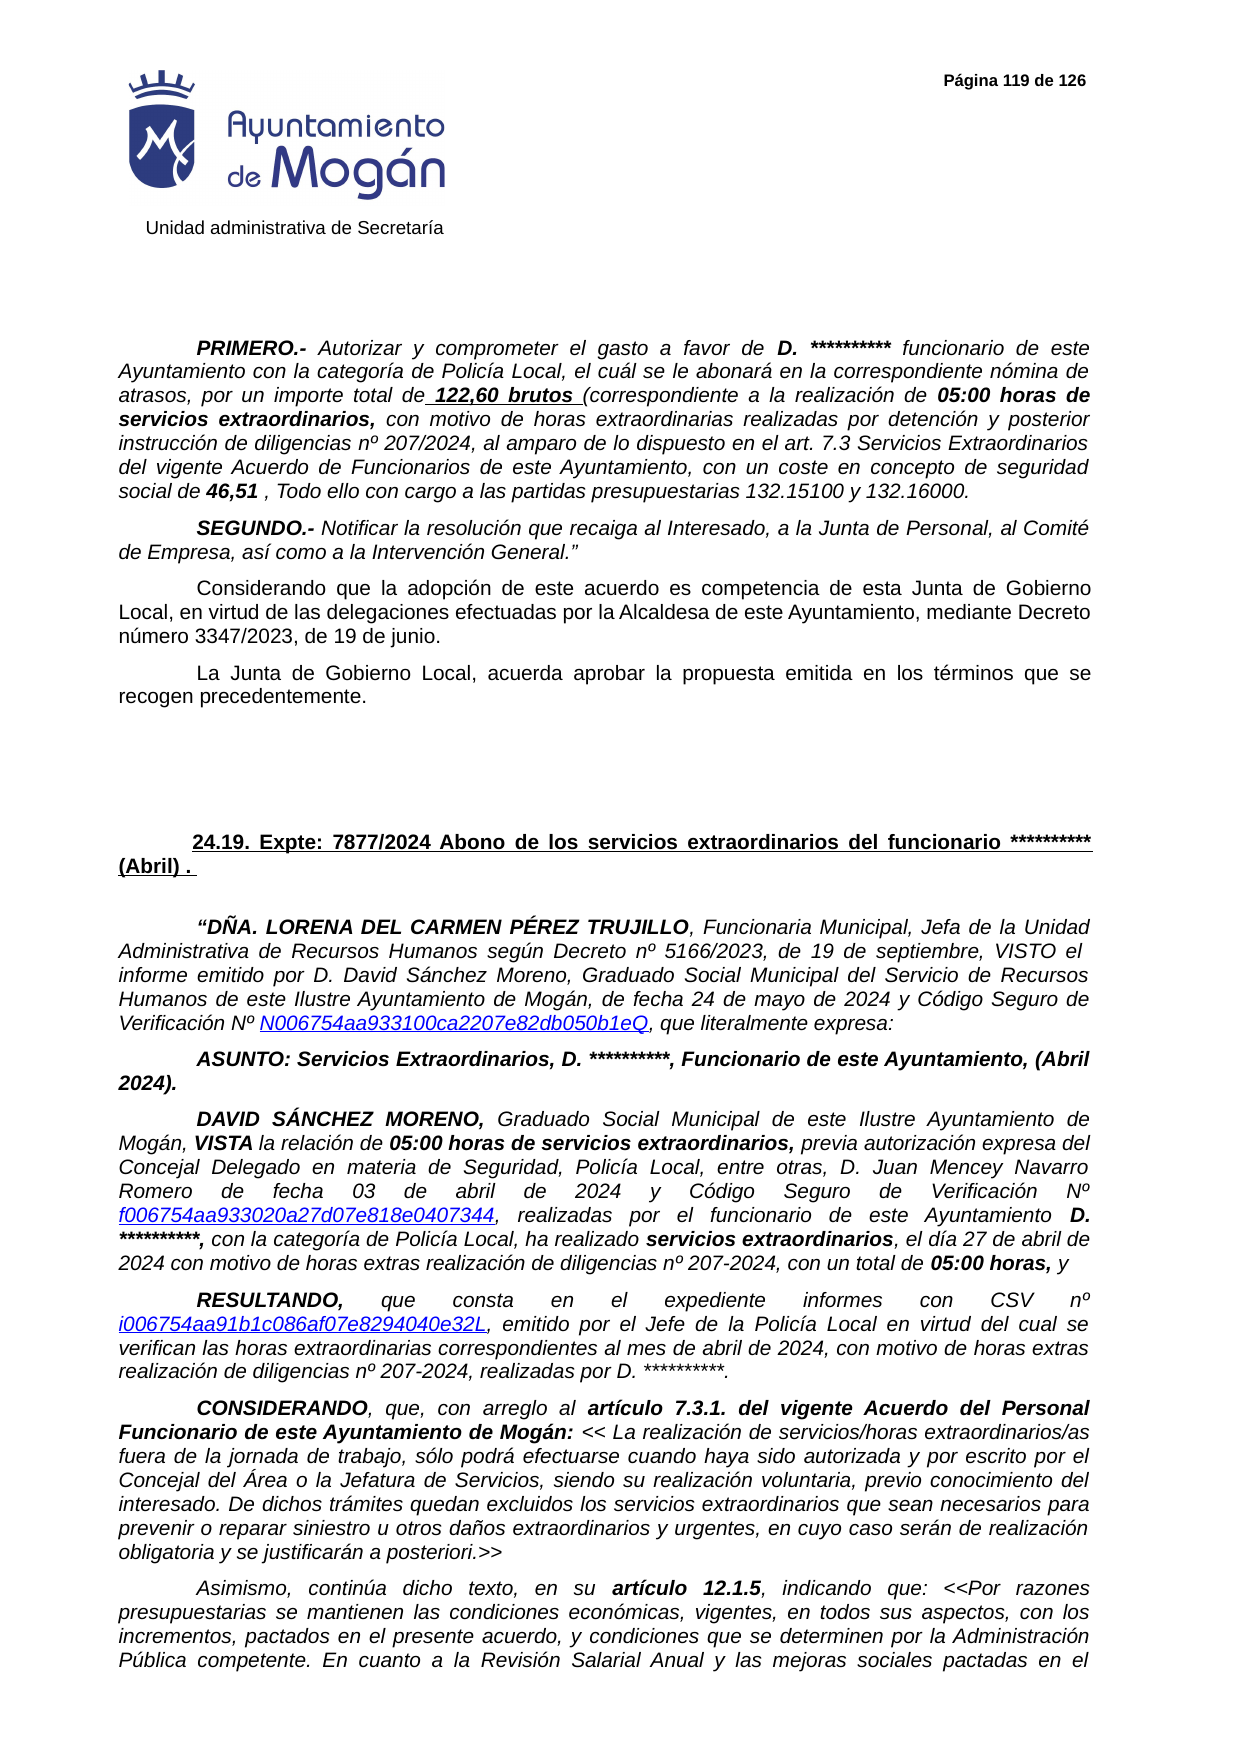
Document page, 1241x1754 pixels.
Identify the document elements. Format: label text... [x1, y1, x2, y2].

text CONSIDERANDO, que, con arreglo al artículo 7.3.1. del vigente Acuerdo del Personal Funcionario de este Ayuntamiento de Mogán: << La realización de servicios/horas extraordinarios/as fuera de la jornada de trabajo, sólo podrá efectuarse cuando haya sido autorizada y por escrito por el Concejal del Área o la Jefatura de Servicios, siendo su realización voluntaria, previo conocimiento del interesado. De dichos trámites quedan excluidos los servicios extraordinarios que sean necesarios para prevenir o reparar siniestro u otros daños extraordinarios y urgentes, en cuyo caso serán de realización obligatoria y se justificarán a posteriori.>> [118, 1396, 1092, 1563]
text ASUNTO: Servicios Extraordinarios, D. **********, Funcionario de este Ayuntamiento, (Abril 2024). [118, 1047, 1092, 1095]
text PRIMERO.- Autorizar y comprometer el gasto a favor de D. ********** funcionario de este Ayuntamiento con la categoría de Policía Local, el cuál se le abonará en la correspondiente nómina de atrasos, por un importe total de 122,60 brutos (correspondiente a la realización de 05:00 horas de servicios extraordinarios, con motivo de horas extraordinarias realizadas por detención y posterior instrucción de diligencias nº 207/2024, al amparo de lo dispuesto en el art. 7.3 Servicios Extraordinarios del vigente Acuerdo de Funcionarios de este Ayuntamiento, con un coste en concepto de seguridad social de 46,51 , Todo ello con cargo a las partidas presupuestarias 132.15100 y 132.16000. [118, 335, 1092, 503]
text Considerando que la adopción de este acuerdo es competencia de esta Junta de Gobierno Local, en virtud de las delegaciones efectuadas por la Alcaldesa de este Ayuntamiento, mediante Decreto número 3347/2023, de 19 de junio. [118, 576, 1092, 648]
text “DÑA. LORENA DEL CARMEN PÉREZ TRUJILLO, Funcionaria Municipal, Jefa de la Unidad Administrativa de Recursos Humanos según Decreto nº 5166/2023, de 19 de septiembre, VISTO el informe emitido por D. David Sánchez Moreno, Graduado Social Municipal del Servicio de Recursos Humanos de este Ilustre Ayuntamiento de Mogán, de fecha 24 de mayo de 2024 y Código Seguro de Verificación Nº N006754aa933100ca2207e82db050b1eQ, que literalmente expresa: [118, 914, 1092, 1034]
text SEGUNDO.- Notificar la resolución que recaiga al Interesado, a la Junta de Personal, al Comité de Empresa, así como a la Intervención General.” [118, 516, 1092, 563]
text La Junta de Gobierno Local, acuerda aprobar la propuesta emitida en los términos que se recogen precedentemente. [118, 660, 1092, 708]
text RESULTANDO, que consta en el expediente informes con CSV nº i006754aa91b1c086af07e8294040e32L, emitido por el Jefe de la Policía Local en virtud del cual se verifican las horas extraordinarias correspondientes al mes de abril de 2024, con motivo de horas extras realización de diligencias nº 207-2024, realizadas por D. **********. [118, 1287, 1092, 1383]
text Asimismo, continúa dicho texto, en su artículo 12.1.5, indicando que: <<Por razones presupuestarias se mantienen las condiciones económicas, vigentes, en todos sus aspectos, con los incrementos, pactados en el presente acuerdo, y condiciones que se determinen por la Administración Pública competente. En cuanto a la Revisión Salarial Anual y las mejoras sociales pactadas en el [118, 1576, 1092, 1672]
picture [128, 70, 445, 206]
text DAVID SÁNCHEZ MORENO, Graduado Social Municipal de este Ilustre Ayuntamiento de Mogán, VISTA la relación de 05:00 horas de servicios extraordinarios, previa autorización expresa del Concejal Delegado en materia de Seguridad, Policía Local, entre otras, D. Juan Mencey Navarro Romero de fecha 03 de abril de 2024 y Código Seguro de Verificación Nº f006754aa933020a27d07e818e0407344, realizadas por el funcionario de este Ayuntamiento D. **********, con la categoría de Policía Local, ha realizado servicios extraordinarios, el día 27 de abril de 2024 con motivo de horas extras realización de diligencias nº 207-2024, con un total de 05:00 horas, y [118, 1107, 1092, 1275]
text 24.19. Expte: 7877/2024 Abono de los servicios extraordinarios del funcionario ********** (Abril) . [118, 830, 1092, 878]
